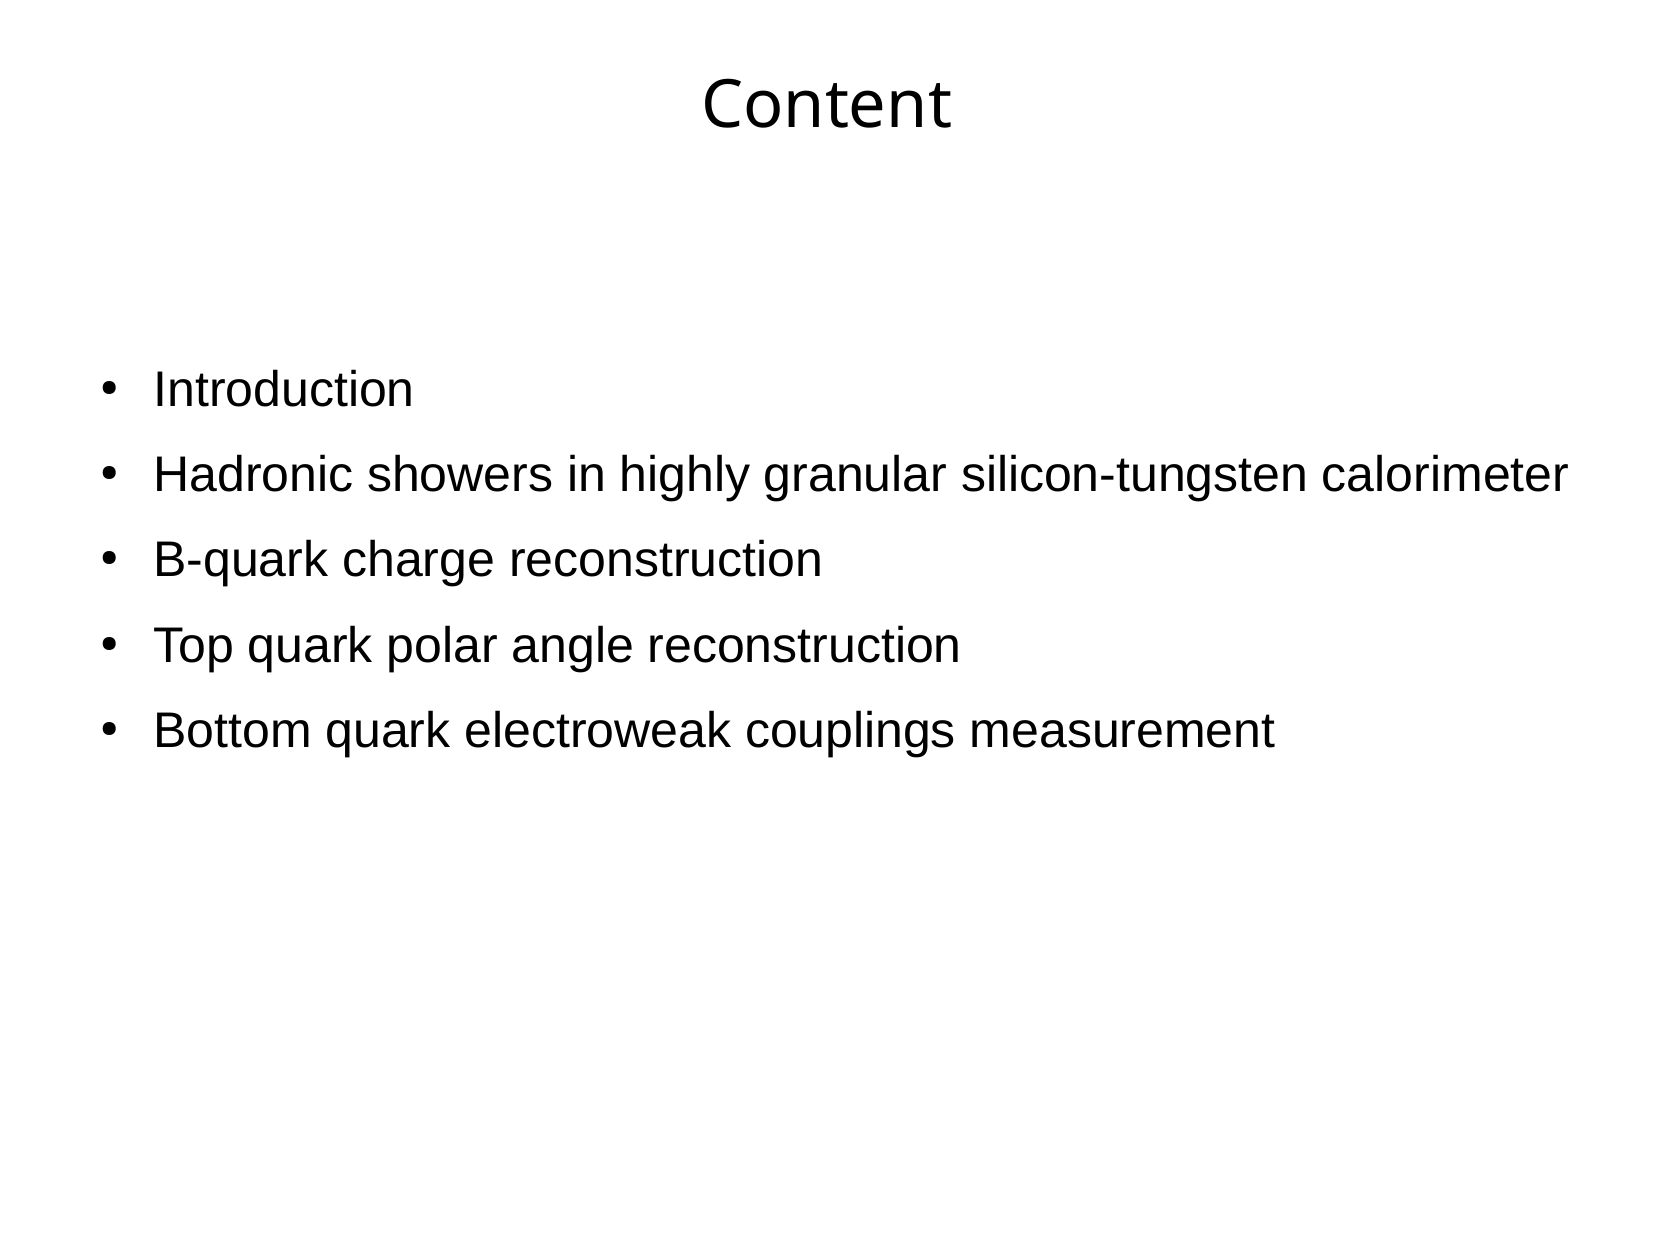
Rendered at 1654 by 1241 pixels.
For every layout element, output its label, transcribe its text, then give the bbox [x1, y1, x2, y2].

list Introduction Hadronic showers in highly granular silicon-tungsten calorimeter B-quark charge reconstruction Top quark polar angle reconstruction Bottom quark electroweak couplings measurement [82, 361, 1571, 1081]
title Content [82, 49, 1571, 154]
